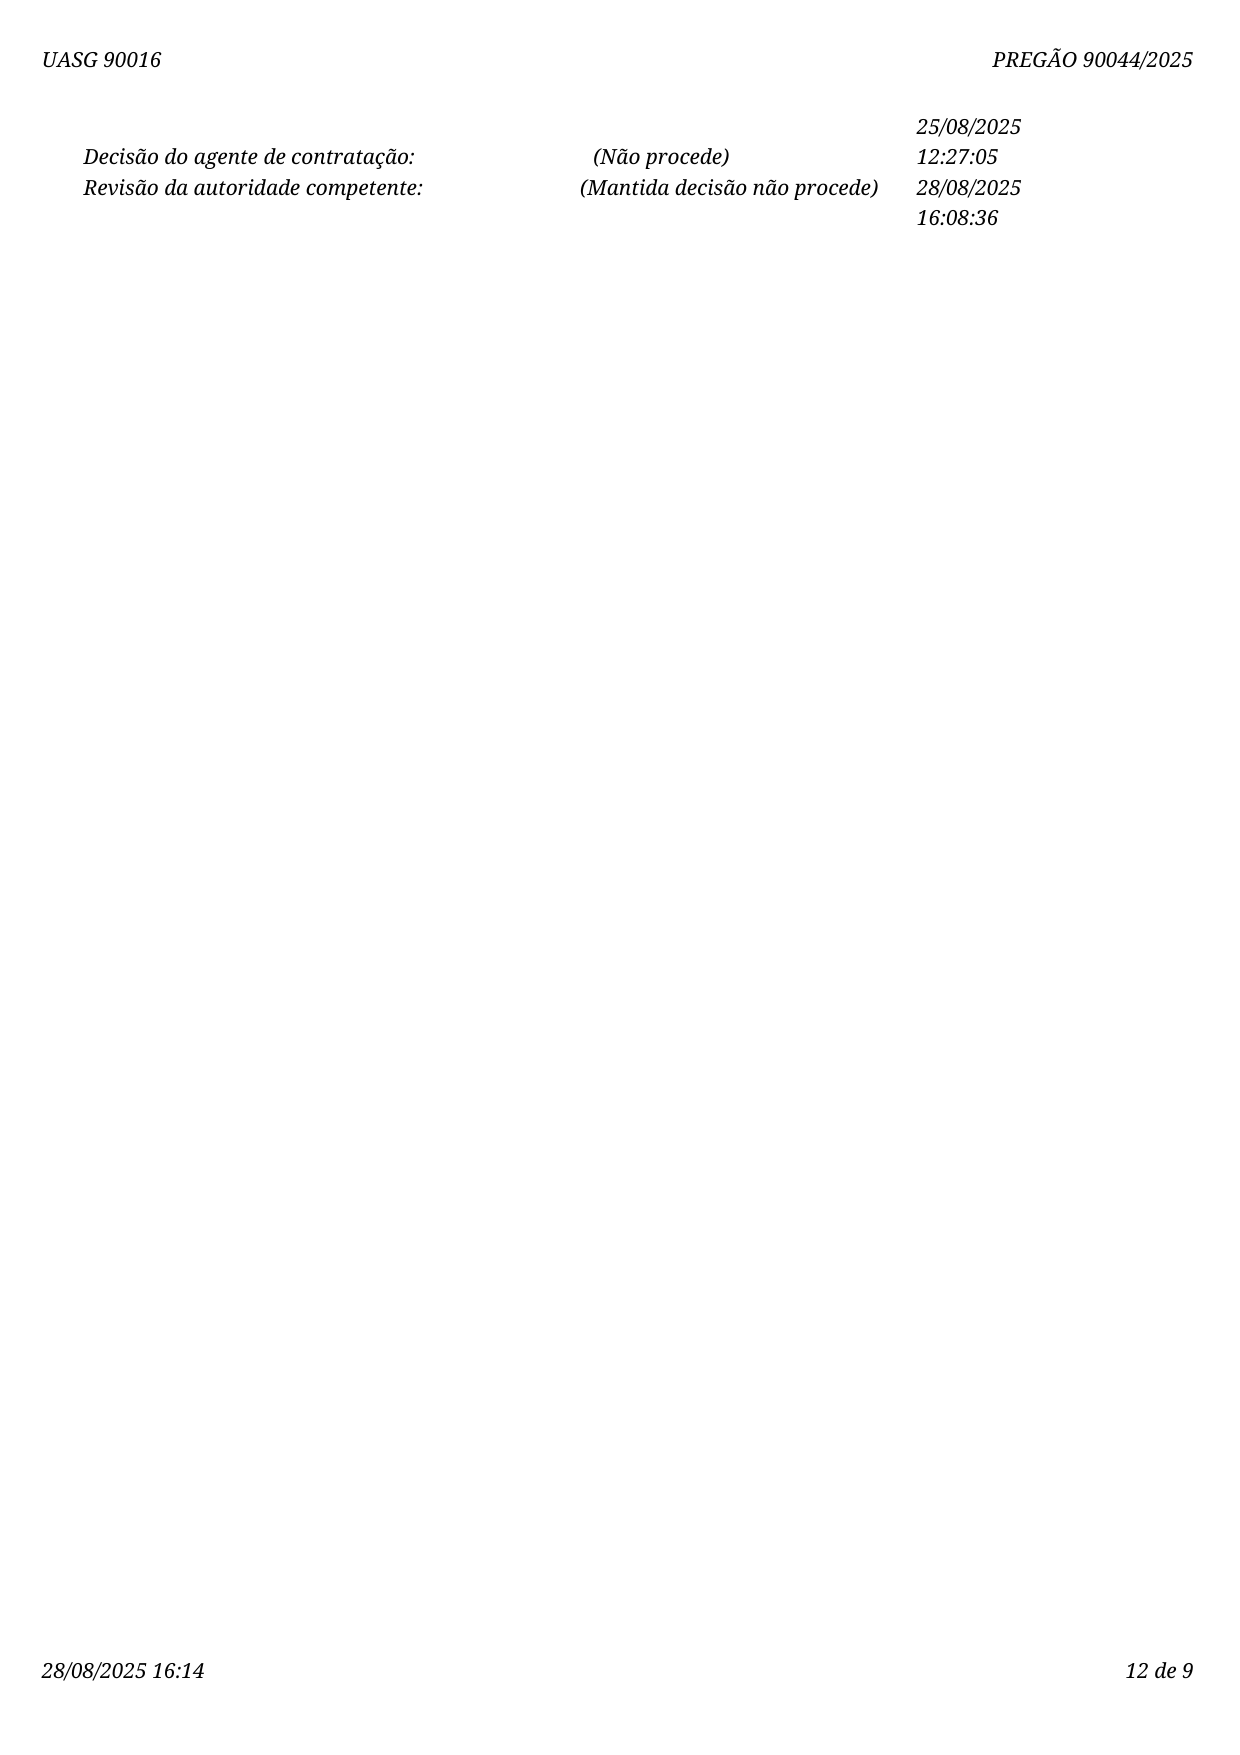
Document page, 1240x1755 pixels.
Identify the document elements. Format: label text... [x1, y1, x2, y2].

table_cell 28/08/2025 16:08:36 [917, 173, 1087, 233]
table_cell 25/08/2025 12:27:05 [917, 112, 1087, 173]
table_cell Decisão do agente de contratação: (Não procede) [83, 112, 917, 173]
table_cell Revisão da autoridade competente: (Mantida decisão não procede) [83, 173, 917, 233]
